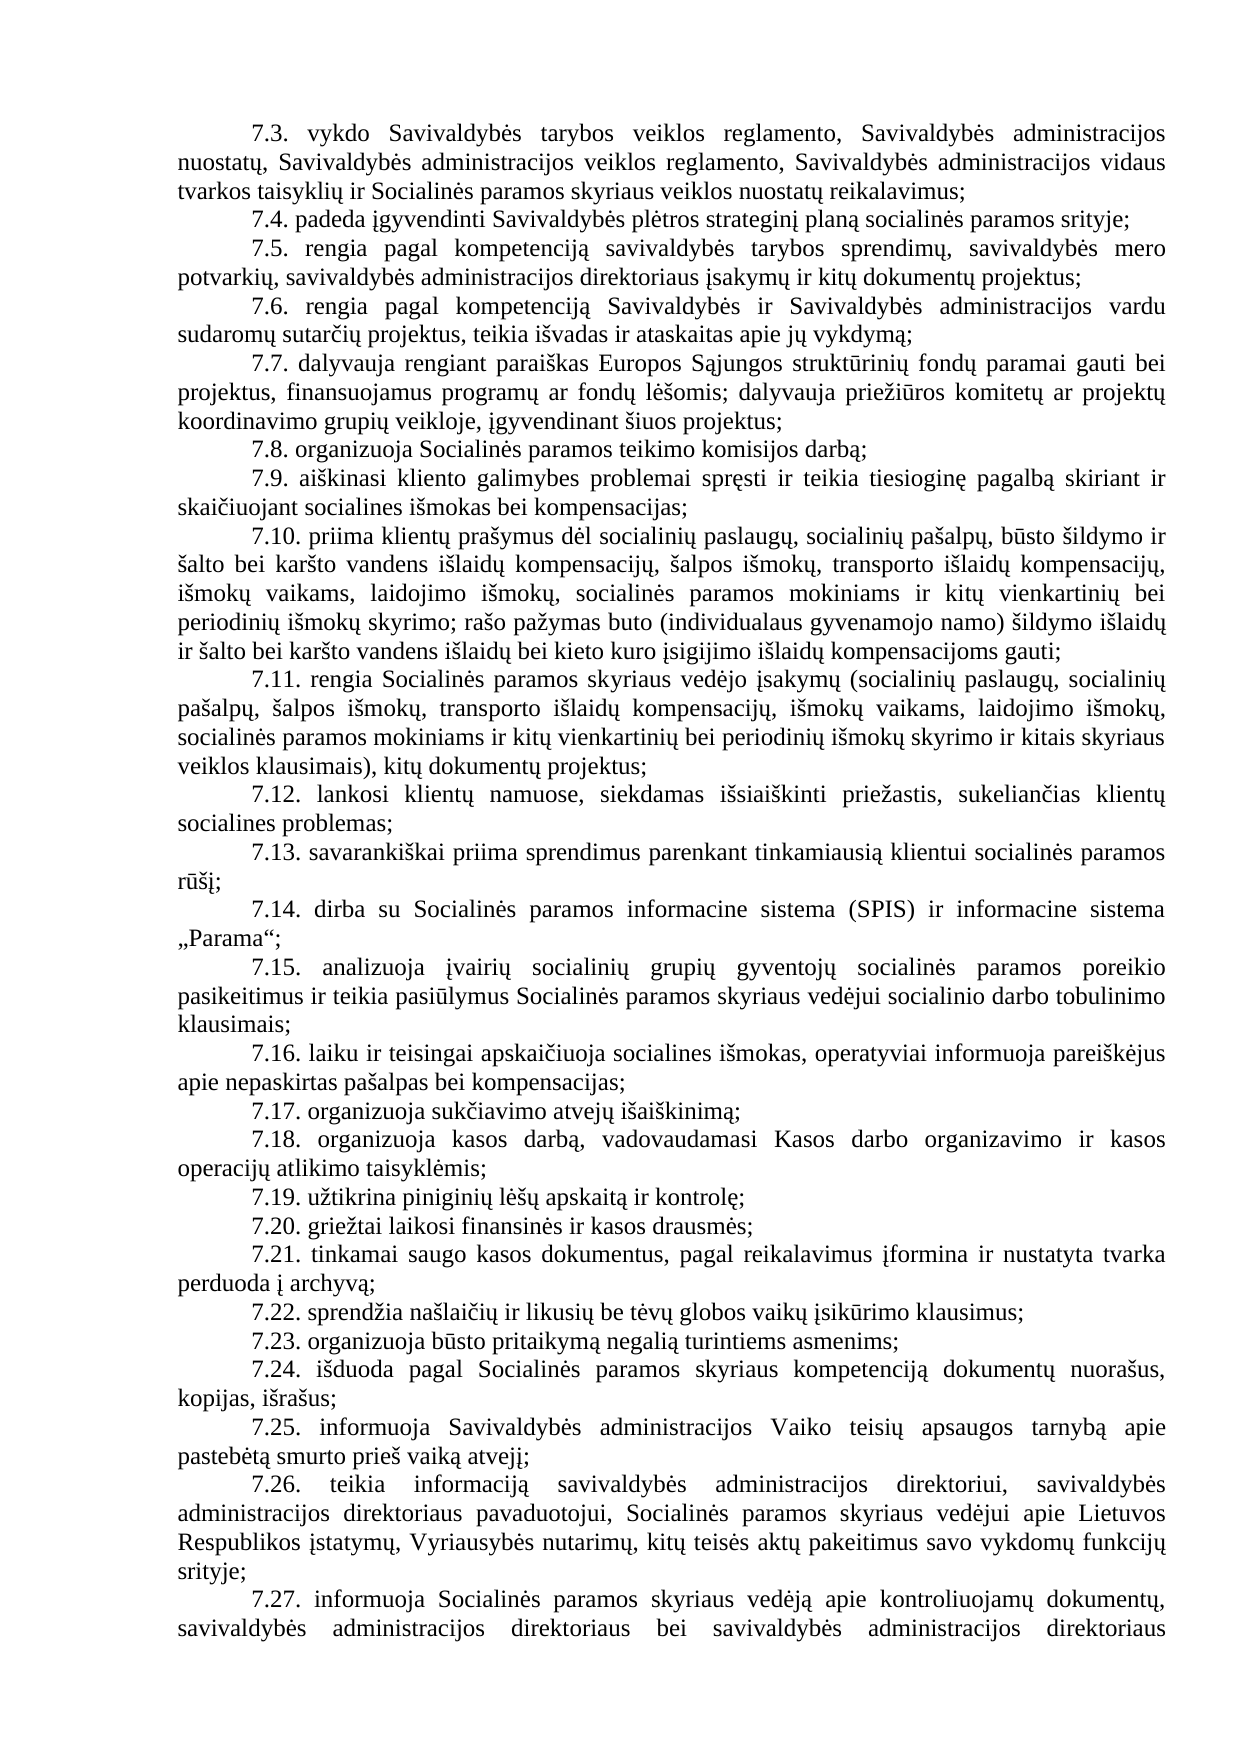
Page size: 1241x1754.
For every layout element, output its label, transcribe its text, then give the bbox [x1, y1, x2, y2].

text 7.22. sprendžia našlaičių ir likusių be tėvų globos vaikų įsikūrimo klausimus; [177, 1297, 1167, 1326]
text 7.14. dirba su Socialinės paramos informacine sistema (SPIS) ir informacine sistema „Parama“; [177, 894, 1167, 952]
text 7.7. dalyvauja rengiant paraiškas Europos Sąjungos struktūrinių fondų paramai gauti bei projektus, finansuojamus programų ar fondų lėšomis; dalyvauja priežiūros komitetų ar projektų koordinavimo grupių veikloje, įgyvendinant šiuos projektus; [177, 348, 1167, 434]
text 7.10. priima klientų prašymus dėl socialinių paslaugų, socialinių pašalpų, būsto šildymo ir šalto bei karšto vandens išlaidų kompensacijų, šalpos išmokų, transporto išlaidų kompensacijų, išmokų vaikams, laidojimo išmokų, socialinės paramos mokiniams ir kitų vienkartinių bei periodinių išmokų skyrimo; rašo pažymas buto (individualaus gyvenamojo namo) šildymo išlaidų ir šalto bei karšto vandens išlaidų bei kieto kuro įsigijimo išlaidų kompensacijoms gauti; [177, 521, 1167, 664]
text 7.21. tinkamai saugo kasos dokumentus, pagal reikalavimus įformina ir nustatyta tvarka perduoda į archyvą; [177, 1239, 1167, 1297]
text 7.5. rengia pagal kompetenciją savivaldybės tarybos sprendimų, savivaldybės mero potvarkių, savivaldybės administracijos direktoriaus įsakymų ir kitų dokumentų projektus; [177, 233, 1167, 291]
text 7.16. laiku ir teisingai apskaičiuoja socialines išmokas, operatyviai informuoja pareiškėjus apie nepaskirtas pašalpas bei kompensacijas; [177, 1038, 1167, 1096]
text 7.11. rengia Socialinės paramos skyriaus vedėjo įsakymų (socialinių paslaugų, socialinių pašalpų, šalpos išmokų, transporto išlaidų kompensacijų, išmokų vaikams, laidojimo išmokų, socialinės paramos mokiniams ir kitų vienkartinių bei periodinių išmokų skyrimo ir kitais skyriaus veiklos klausimais), kitų dokumentų projektus; [177, 664, 1167, 779]
text 7.12. lankosi klientų namuose, siekdamas išsiaiškinti priežastis, sukeliančias klientų socialines problemas; [177, 779, 1167, 837]
text 7.24. išduoda pagal Socialinės paramos skyriaus kompetenciją dokumentų nuorašus, kopijas, išrašus; [177, 1354, 1167, 1412]
text 7.13. savarankiškai priima sprendimus parenkant tinkamiausią klientui socialinės paramos rūšį; [177, 837, 1167, 894]
text 7.23. organizuoja būsto pritaikymą negalią turintiems asmenims; [177, 1326, 1167, 1354]
text 7.8. organizuoja Socialinės paramos teikimo komisijos darbą; [177, 434, 1167, 463]
text 7.9. aiškinasi kliento galimybes problemai spręsti ir teikia tiesioginę pagalbą skiriant ir skaičiuojant socialines išmokas bei kompensacijas; [177, 463, 1167, 521]
text 7.20. griežtai laikosi finansinės ir kasos drausmės; [177, 1211, 1167, 1239]
text 7.26. teikia informaciją savivaldybės administracijos direktoriui, savivaldybės administracijos direktoriaus pavaduotojui, Socialinės paramos skyriaus vedėjui apie Lietuvos Respublikos įstatymų, Vyriausybės nutarimų, kitų teisės aktų pakeitimus savo vykdomų funkcijų srityje; [177, 1469, 1167, 1584]
text 7.27. informuoja Socialinės paramos skyriaus vedėją apie kontroliuojamų dokumentų, savivaldybės administracijos direktoriaus bei savivaldybės administracijos direktoriaus [177, 1584, 1167, 1642]
text 7.18. organizuoja kasos darbą, vadovaudamasi Kasos darbo organizavimo ir kasos operacijų atlikimo taisyklėmis; [177, 1124, 1167, 1182]
text 7.25. informuoja Savivaldybės administracijos Vaiko teisių apsaugos tarnybą apie pastebėtą smurto prieš vaiką atvejį; [177, 1412, 1167, 1469]
text 7.4. padeda įgyvendinti Savivaldybės plėtros strateginį planą socialinės paramos srityje; [177, 204, 1167, 233]
text 7.19. užtikrina piniginių lėšų apskaitą ir kontrolę; [177, 1182, 1167, 1211]
text 7.3. vykdo Savivaldybės tarybos veiklos reglamento, Savivaldybės administracijos nuostatų, Savivaldybės administracijos veiklos reglamento, Savivaldybės administracijos vidaus tvarkos taisyklių ir Socialinės paramos skyriaus veiklos nuostatų reikalavimus; [177, 118, 1167, 204]
text 7.6. rengia pagal kompetenciją Savivaldybės ir Savivaldybės administracijos vardu sudaromų sutarčių projektus, teikia išvadas ir ataskaitas apie jų vykdymą; [177, 291, 1167, 348]
text 7.15. analizuoja įvairių socialinių grupių gyventojų socialinės paramos poreikio pasikeitimus ir teikia pasiūlymus Socialinės paramos skyriaus vedėjui socialinio darbo tobulinimo klausimais; [177, 952, 1167, 1038]
text 7.17. organizuoja sukčiavimo atvejų išaiškinimą; [177, 1096, 1167, 1124]
